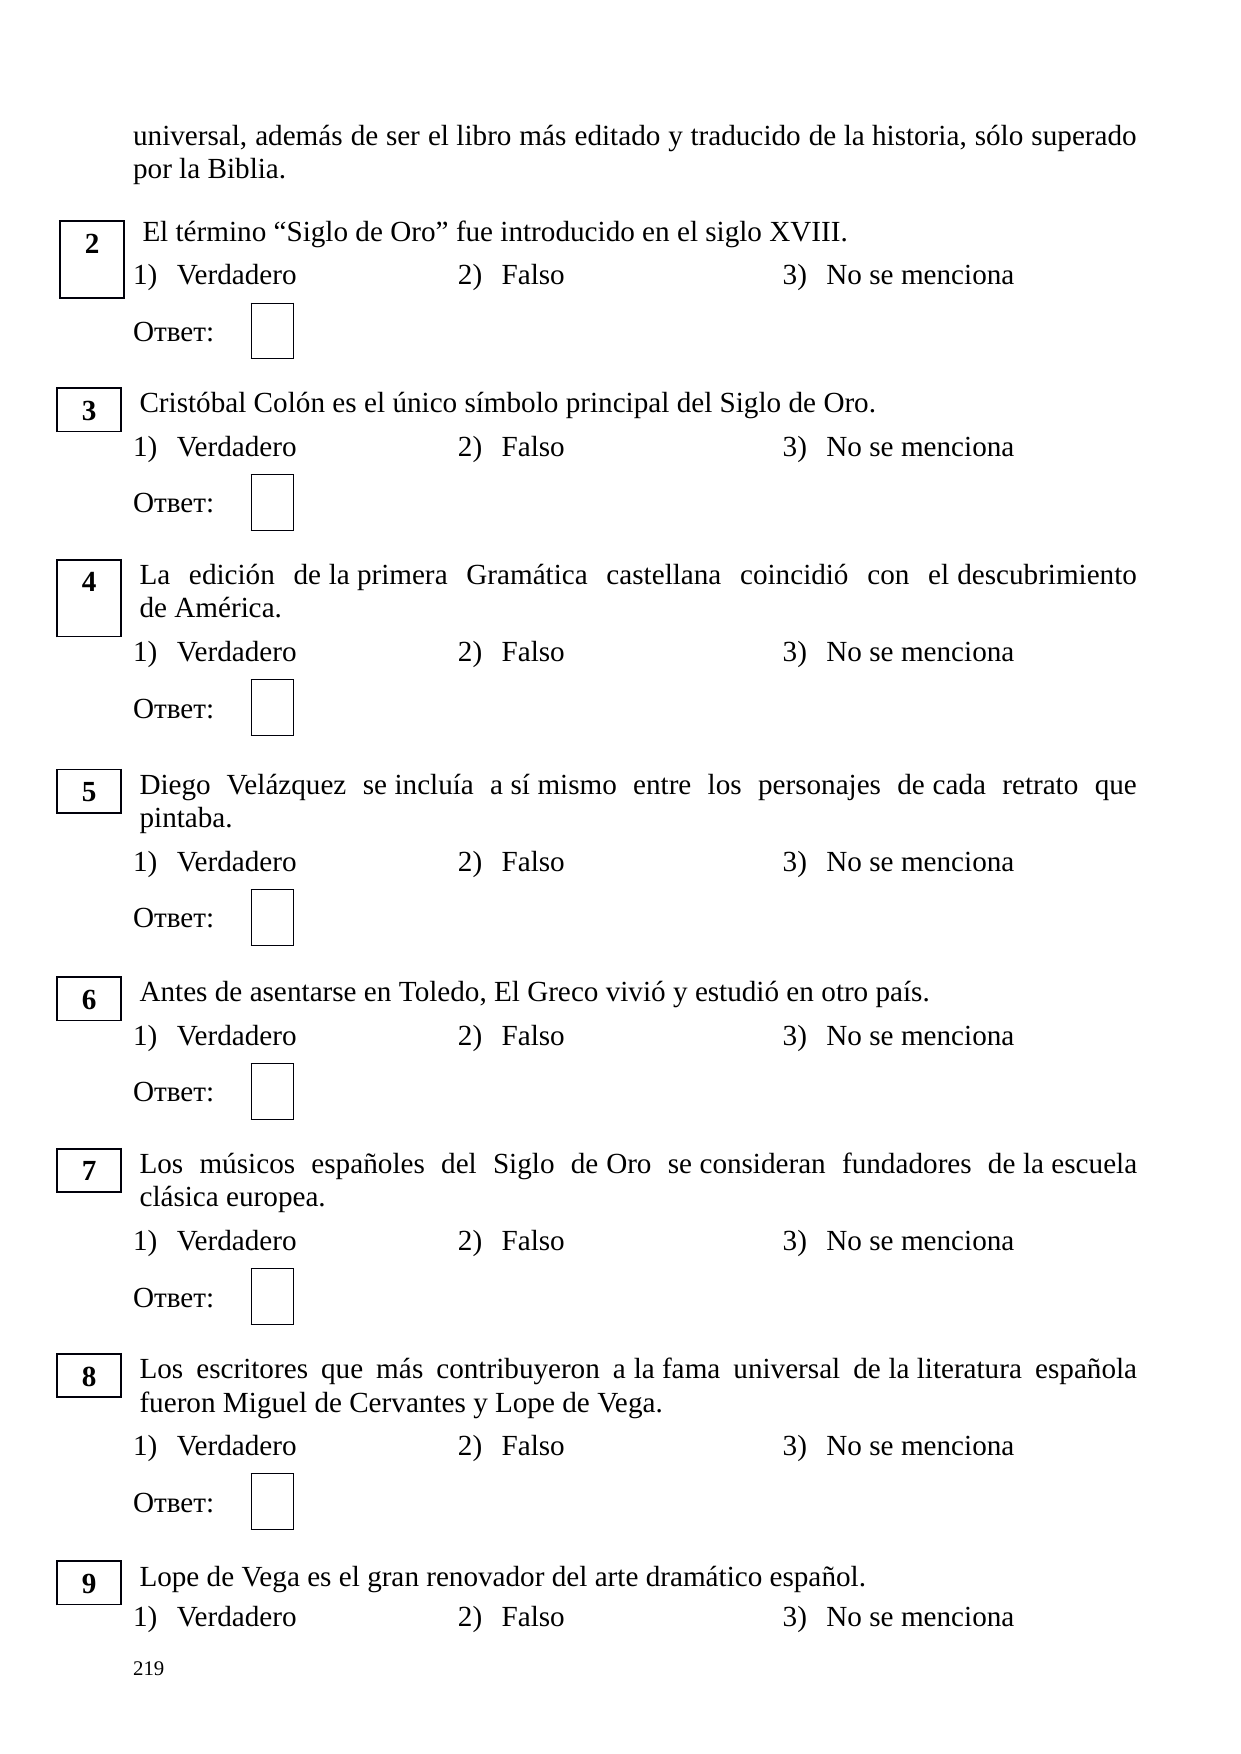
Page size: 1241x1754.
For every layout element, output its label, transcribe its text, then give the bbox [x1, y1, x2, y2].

text universal, además de ser el libro más editado y traducido de la historia, sólo superado por la Biblia. [133, 118, 1137, 185]
table_header Falso [501, 255, 782, 293]
table_header No se menciona [826, 631, 1107, 670]
table_header 2) [458, 841, 501, 879]
text Los escritores que más contribuyeron a la fama universal de la literatura española fueron Miguel de Cervantes y Lope de Vega. [133, 1351, 1137, 1418]
table_header [252, 890, 293, 945]
table_header [252, 1474, 293, 1529]
table_header 3) [783, 631, 826, 670]
table_header 1) [133, 1597, 177, 1635]
table_header No se menciona [826, 1015, 1107, 1053]
table_header [252, 1064, 293, 1119]
table_header Ответ: [133, 1473, 251, 1529]
text Lope de Vega es el gran renovador del arte dramático español. [133, 1559, 1137, 1592]
table_header 3) [783, 841, 826, 879]
table_header 1) [133, 1015, 177, 1053]
table_header 2) [458, 1015, 501, 1053]
table_header 3) [783, 426, 826, 464]
text 4 [60, 562, 118, 634]
text Antes de asentarse en Toledo, El Greco vivió y estudió en otro país. [133, 974, 1137, 1008]
table_header Ответ: [133, 1268, 251, 1324]
table_header No se menciona [826, 1597, 1107, 1635]
table_header No se menciona [826, 426, 1107, 464]
table_header Verdadero [177, 426, 458, 464]
table_header Ответ: [133, 303, 251, 358]
table_header Ответ: [133, 679, 251, 735]
table_header 3) [783, 1220, 826, 1259]
table_header Verdadero [177, 631, 458, 670]
table_header [252, 680, 293, 735]
table_header 3) [783, 1597, 826, 1635]
table_header Ответ: [133, 1063, 251, 1119]
text Cristóbal Colón es el único símbolo principal del Siglo de Oro. [133, 386, 1137, 419]
table_header 1) [133, 631, 177, 670]
table_header Falso [501, 1015, 782, 1053]
table_header No se menciona [826, 1425, 1107, 1464]
table_header Verdadero [177, 1015, 458, 1053]
table_header Falso [501, 631, 782, 670]
table_header 2) [458, 631, 501, 670]
table_header 1) [133, 1425, 177, 1464]
table_header Ответ: [133, 889, 251, 945]
table_header 2) [458, 1425, 501, 1464]
table_header Verdadero [177, 841, 458, 879]
text 8 [60, 1357, 118, 1394]
table_header No se menciona [826, 841, 1107, 879]
text Diego Velázquez se incluía a sí mismo entre los personajes de cada retrato que pintaba. [133, 767, 1137, 834]
table_header Falso [501, 426, 782, 464]
table_header No se menciona [826, 1220, 1107, 1259]
table_header Falso [501, 841, 782, 879]
table_header [252, 304, 293, 358]
table_header 1) [133, 841, 177, 879]
table_header No se menciona [826, 255, 1107, 293]
table_header 1) [133, 426, 177, 464]
table_header Verdadero [177, 255, 458, 293]
text 6 [60, 980, 118, 1018]
table_header 1) [133, 255, 177, 293]
text 9 [60, 1564, 118, 1602]
table_header 3) [783, 255, 826, 293]
table_header Falso [501, 1425, 782, 1464]
table_header [252, 1269, 293, 1324]
text El término “Siglo de Oro” fue introducido en el siglo XVIII. [133, 214, 1137, 247]
table_header Verdadero [177, 1220, 458, 1259]
text 7 [60, 1151, 118, 1189]
table_header 3) [783, 1015, 826, 1053]
table_header 2) [458, 426, 501, 464]
table_header [252, 475, 293, 530]
table_header Ответ: [133, 474, 251, 530]
table_header Falso [501, 1597, 782, 1635]
text La edición de la primera Gramática castellana coincidió con el descubrimiento de América. [133, 557, 1137, 624]
text 5 [60, 772, 118, 810]
table_header Verdadero [177, 1425, 458, 1464]
table_header 3) [783, 1425, 826, 1464]
table_header Verdadero [177, 1597, 458, 1635]
table_header 2) [458, 1597, 501, 1635]
table_header 2) [458, 255, 501, 293]
text 2 [63, 224, 121, 295]
text 3 [60, 391, 118, 429]
table_header Falso [501, 1220, 782, 1259]
table_header 1) [133, 1220, 177, 1259]
text Los músicos españoles del Siglo de Oro se consideran fundadores de la escuela clásica europea. [133, 1146, 1137, 1213]
table_header 2) [458, 1220, 501, 1259]
